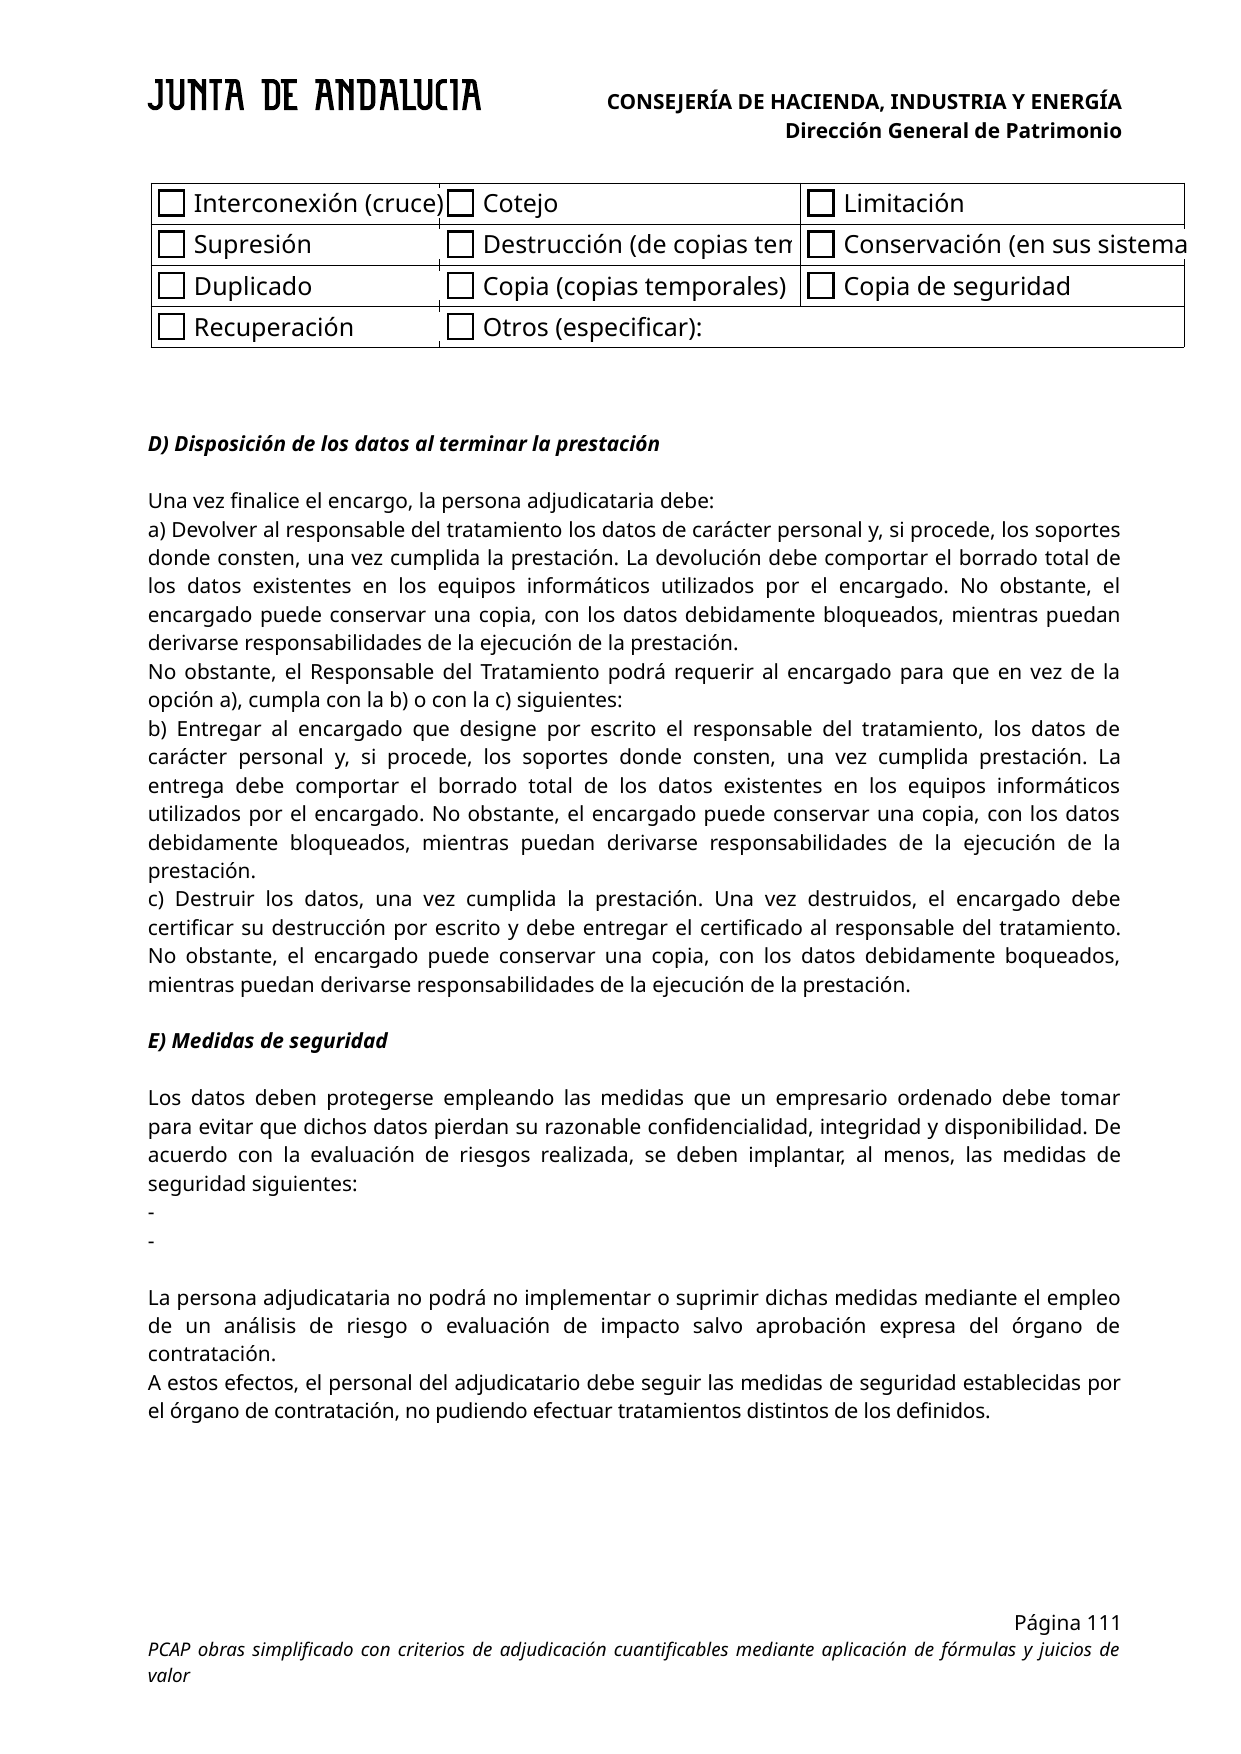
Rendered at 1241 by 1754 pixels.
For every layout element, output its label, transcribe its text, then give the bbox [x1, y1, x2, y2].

table_cell [440, 225, 800, 265]
text c) Destruir los datos, una vez cumplida la prestación. Una vez destruidos, el encargado debe certificar su destrucción por escrito y debe entregar el certificado al responsable del tratamiento. No obstante, el encargado puede conservar una copia, con los datos debidamente boqueados, mientras puedan derivarse responsabilidades de la ejecución de la prestación. [148, 884, 1122, 998]
table_cell [440, 307, 1184, 347]
text A estos efectos, el personal del adjudicatario debe seguir las medidas de seguridad establecidas por el órgano de contratación, no pudiendo efectuar tratamientos distintos de los definidos. [148, 1368, 1122, 1425]
table_cell [440, 266, 800, 306]
table_cell [801, 184, 1184, 223]
table_cell [801, 266, 1184, 306]
text Los datos deben protegerse empleando las medidas que un empresario ordenado debe tomar para evitar que dichos datos pierdan su razonable confidencialidad, integridad y disponibilidad. De acuerdo con la evaluación de riesgos realizada, se deben implantar, al menos, las medidas de seguridad siguientes: [148, 1083, 1122, 1197]
text Una vez finalice el encargo, la persona adjudicataria debe: [148, 486, 1122, 515]
text E) Medidas de seguridad [148, 1027, 1122, 1055]
text b) Entregar al encargado que designe por escrito el responsable del tratamiento, los datos de carácter personal y, si procede, los soportes donde consten, una vez cumplida prestación. La entrega debe comportar el borrado total de los datos existentes en los equipos informáticos utilizados por el encargado. No obstante, el encargado puede conservar una copia, con los datos debidamente bloqueados, mientras puedan derivarse responsabilidades de la ejecución de la prestación. [148, 714, 1122, 884]
text - [148, 1226, 1122, 1254]
table_cell [152, 266, 439, 306]
text a) Devolver al responsable del tratamiento los datos de carácter personal y, si procede, los soportes donde consten, una vez cumplida la prestación. La devolución debe comportar el borrado total de los datos existentes en los equipos informáticos utilizados por el encargado. No obstante, el encargado puede conservar una copia, con los datos debidamente bloqueados, mientras puedan derivarse responsabilidades de la ejecución de la prestación. [148, 515, 1122, 657]
table_cell [801, 225, 1184, 265]
text La persona adjudicataria no podrá no implementar o suprimir dichas medidas mediante el empleo de un análisis de riesgo o evaluación de impacto salvo aprobación expresa del órgano de contratación. [148, 1283, 1122, 1368]
text D) Disposición de los datos al terminar la prestación [148, 429, 1122, 458]
text No obstante, el Responsable del Tratamiento podrá requerir al encargado para que en vez de la opción a), cumpla con la b) o con la c) siguientes: [148, 657, 1122, 714]
table_cell [152, 307, 439, 347]
table_cell [440, 184, 800, 223]
table_cell [152, 184, 439, 223]
table_cell [152, 225, 439, 265]
text - [148, 1197, 1122, 1226]
